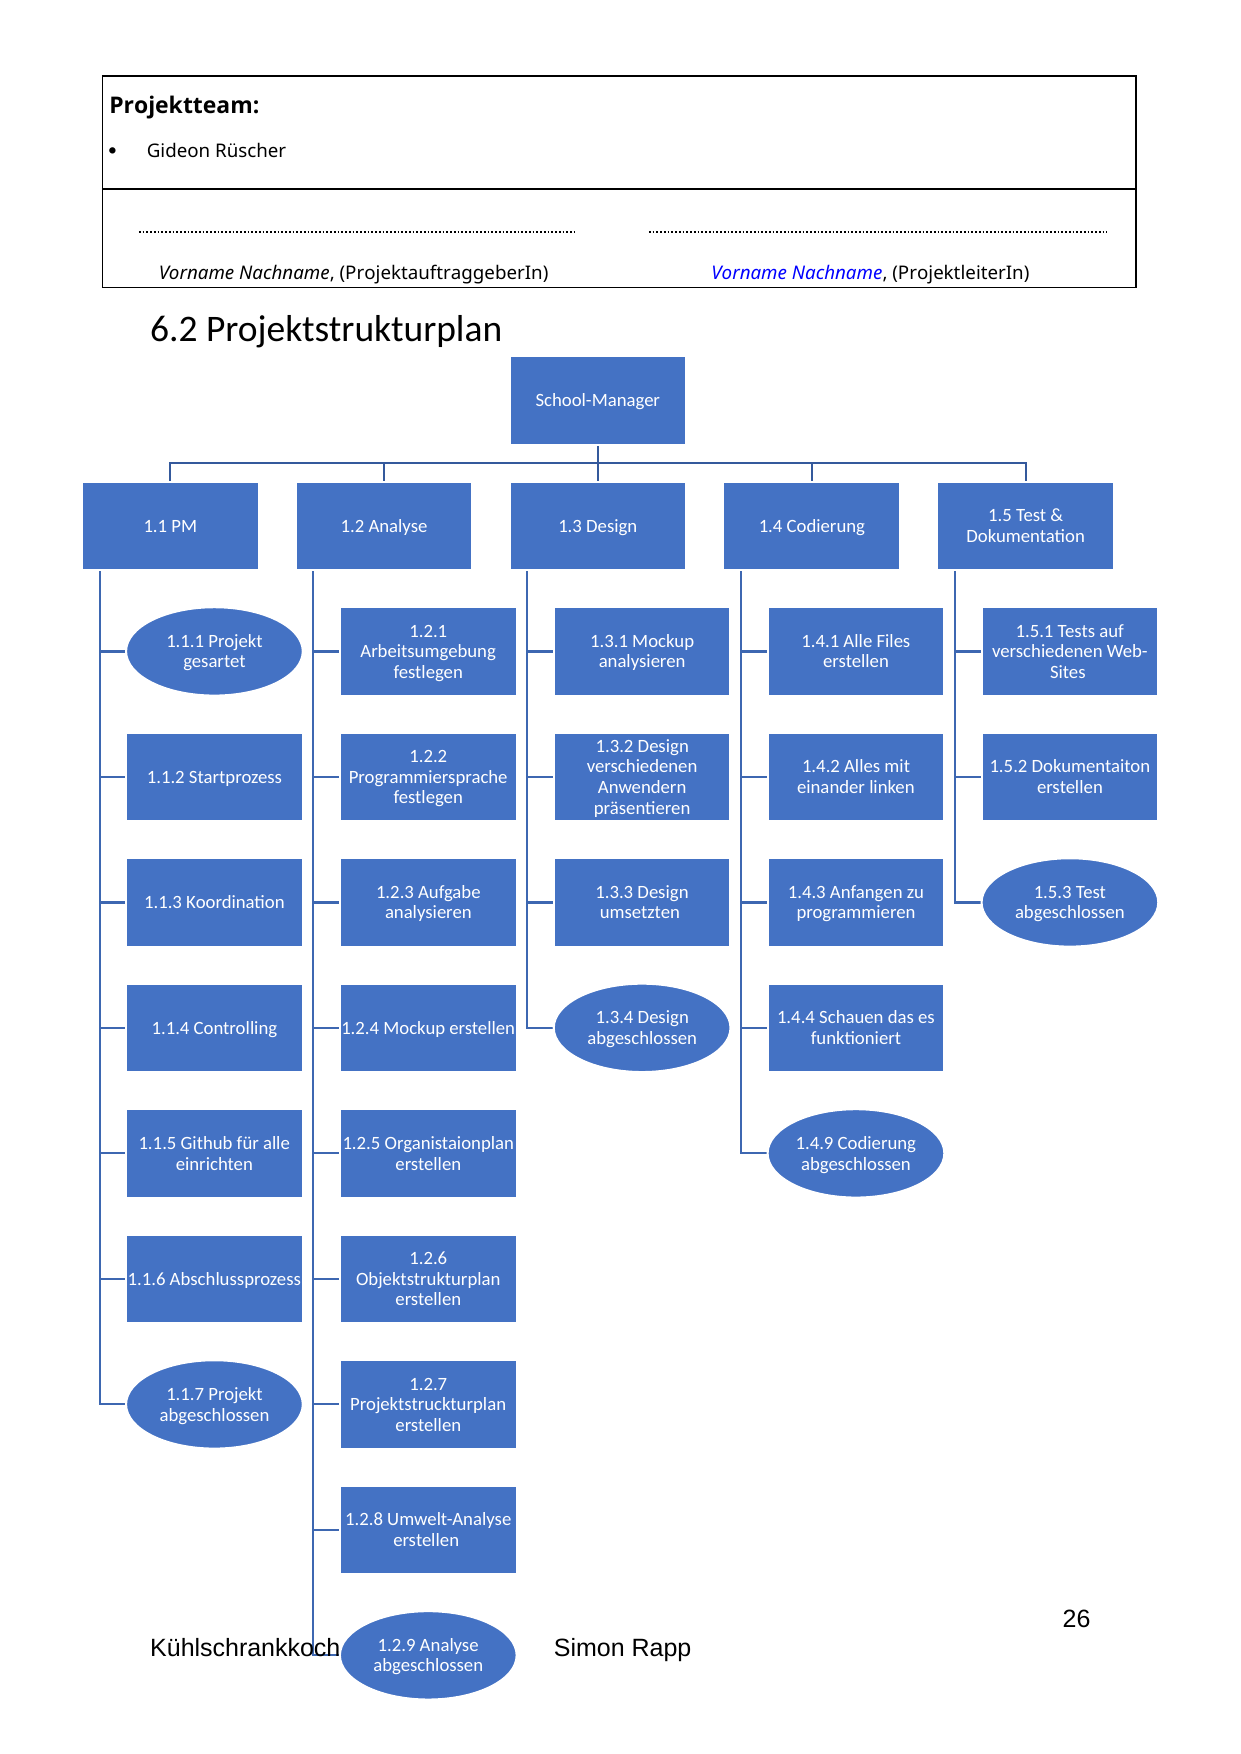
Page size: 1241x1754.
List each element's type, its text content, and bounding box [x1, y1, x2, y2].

subtitle 6.2 Projektstrukturplan [150, 305, 1090, 351]
table_cell Projektteam: Gideon Rüscher [103, 77, 1135, 188]
table_cell Vorname Nachname, (ProjektauftraggeberIn) Vorname Nachname, (ProjektleiterIn) [103, 190, 1135, 287]
